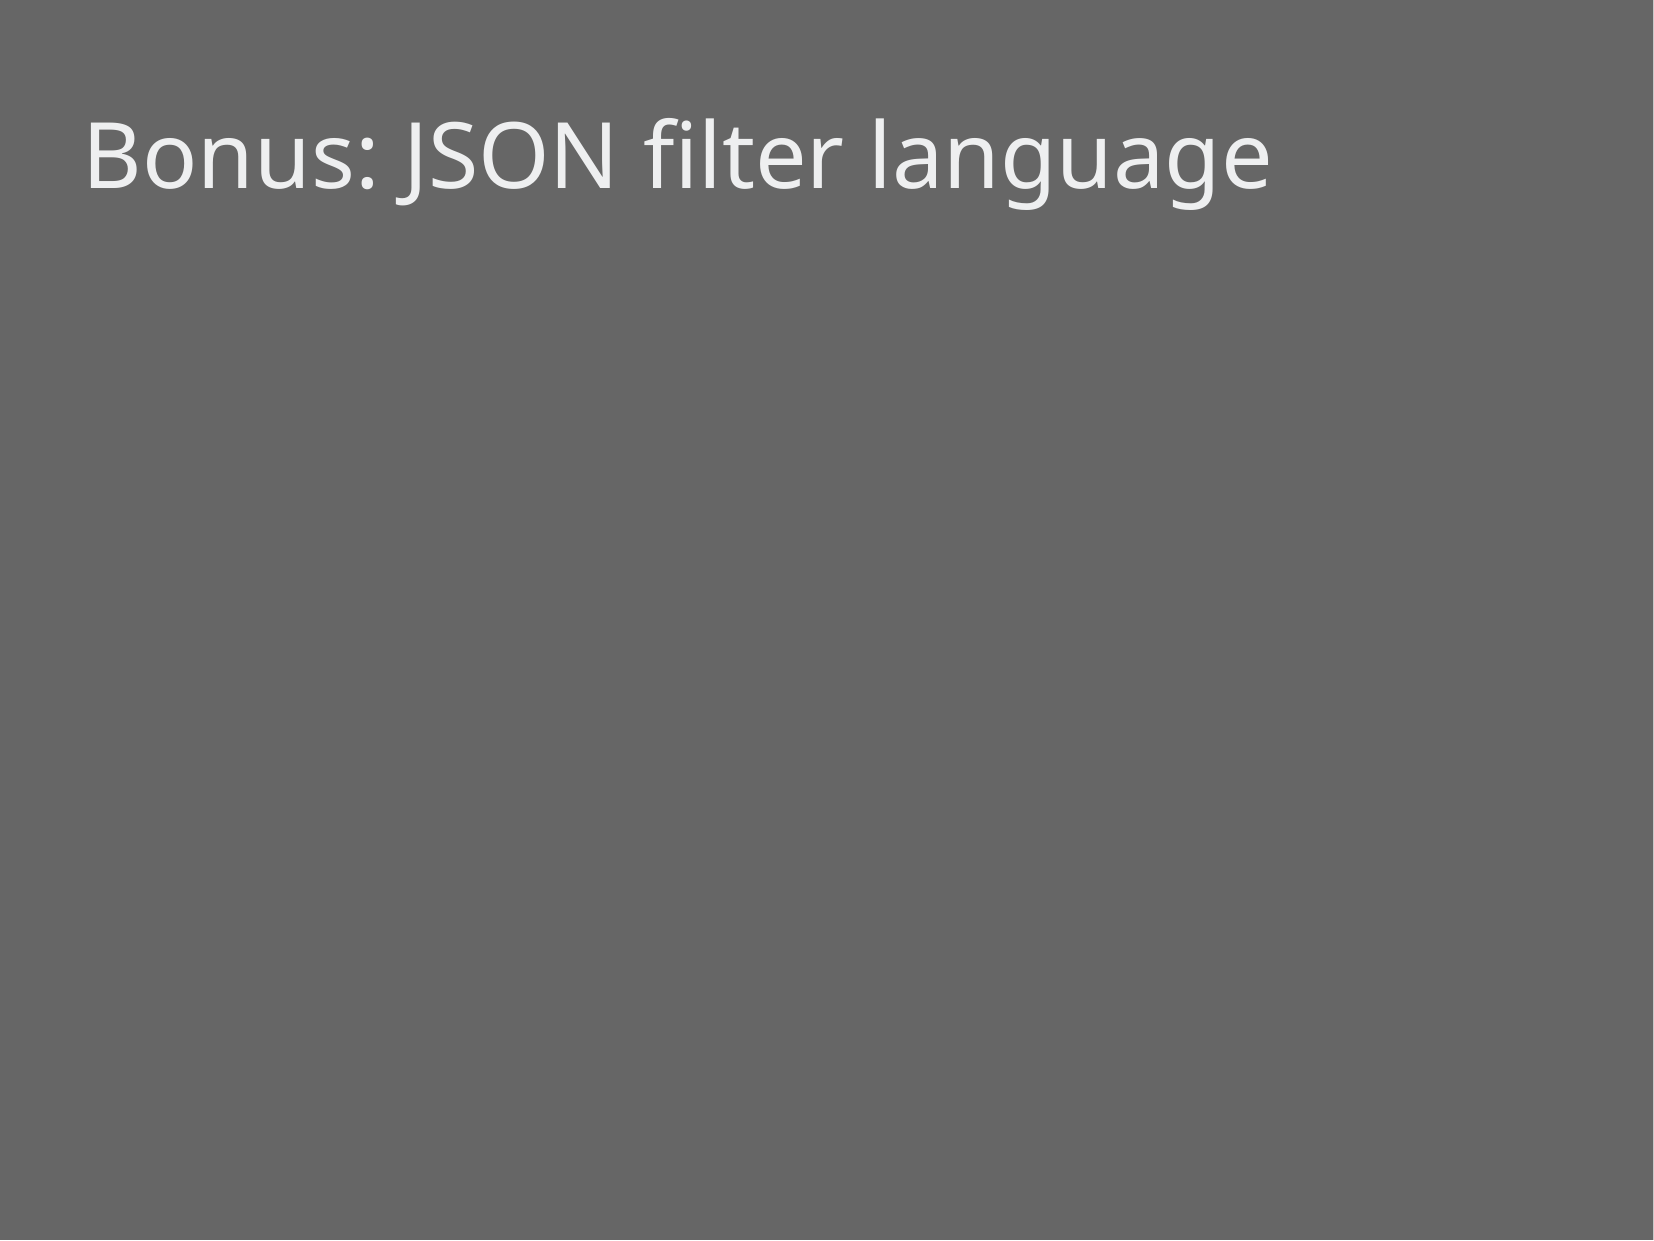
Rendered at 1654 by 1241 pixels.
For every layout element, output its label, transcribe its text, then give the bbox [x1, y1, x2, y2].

title Bonus: JSON filter language [82, 49, 1571, 257]
